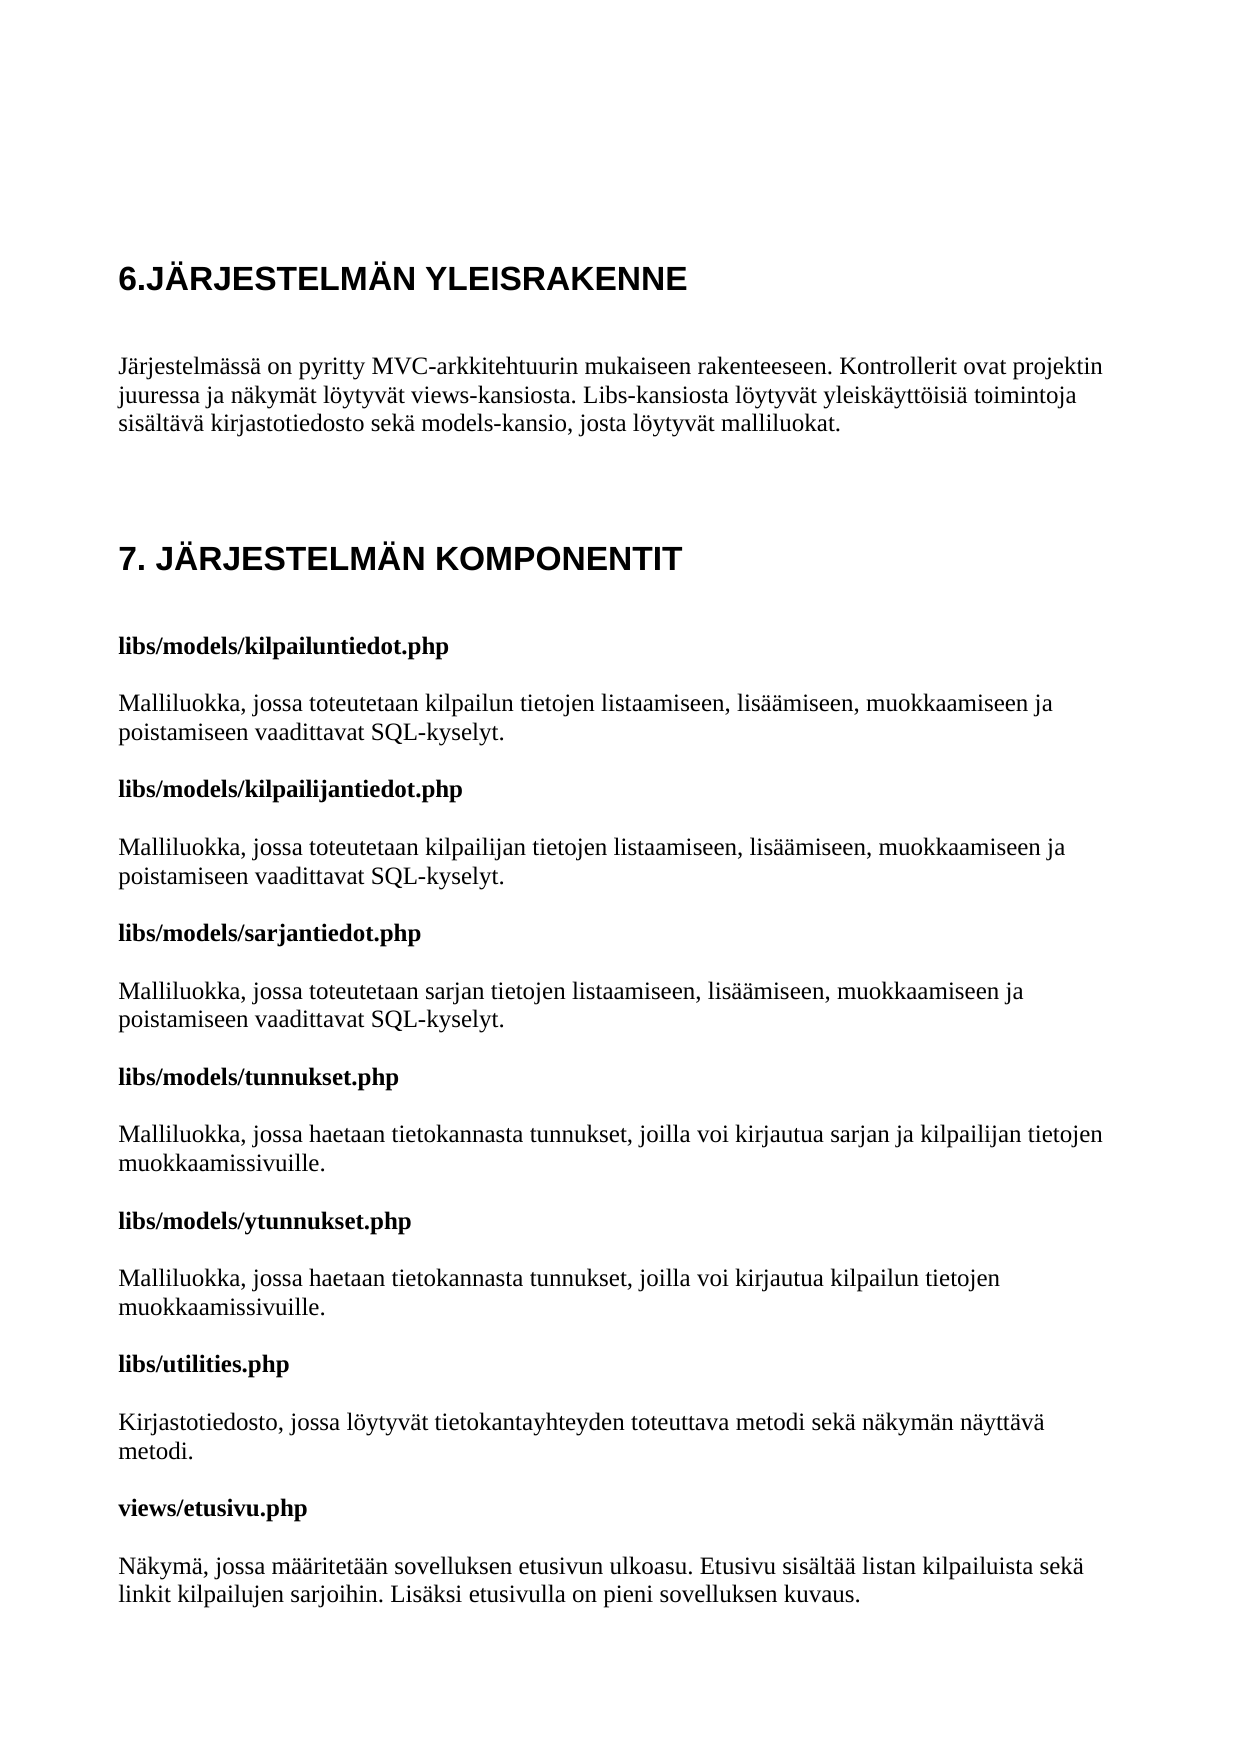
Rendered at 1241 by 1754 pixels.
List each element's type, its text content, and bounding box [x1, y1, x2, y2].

text Näkymä, jossa määritetään sovelluksen etusivun ulkoasu. Etusivu sisältää listan kilpailuista sekä linkit kilpailujen sarjoihin. Lisäksi etusivulla on pieni sovelluksen kuvaus. [118, 1551, 1122, 1608]
text libs/utilities.php [118, 1349, 1122, 1378]
text libs/models/kilpailijantiedot.php [118, 774, 1122, 803]
text libs/models/sarjantiedot.php [118, 918, 1122, 947]
text Malliluokka, jossa toteutetaan kilpailun tietojen listaamiseen, lisäämiseen, muokkaamiseen ja poistamiseen vaadittavat SQL-kyselyt. [118, 688, 1122, 746]
text libs/models/kilpailuntiedot.php [118, 631, 1122, 659]
text Malliluokka, jossa haetaan tietokannasta tunnukset, joilla voi kirjautua kilpailun tietojen muokkaamissivuille. [118, 1263, 1122, 1321]
subtitle 6.JÄRJESTELMÄN YLEISRAKENNE [118, 258, 1122, 297]
text Malliluokka, jossa toteutetaan kilpailijan tietojen listaamiseen, lisäämiseen, muokkaamiseen ja poistamiseen vaadittavat SQL-kyselyt. [118, 832, 1122, 889]
subtitle 7. JÄRJESTELMÄN KOMPONENTIT [118, 538, 1122, 577]
text Malliluokka, jossa toteutetaan sarjan tietojen listaamiseen, lisäämiseen, muokkaamiseen ja poistamiseen vaadittavat SQL-kyselyt. [118, 976, 1122, 1033]
text Kirjastotiedosto, jossa löytyvät tietokantayhteyden toteuttava metodi sekä näkymän näyttävä metodi. [118, 1407, 1122, 1464]
text Malliluokka, jossa haetaan tietokannasta tunnukset, joilla voi kirjautua sarjan ja kilpailijan tietojen muokkaamissivuille. [118, 1119, 1122, 1177]
text libs/models/ytunnukset.php [118, 1206, 1122, 1234]
text views/etusivu.php [118, 1493, 1122, 1522]
text libs/models/tunnukset.php [118, 1062, 1122, 1091]
text Järjestelmässä on pyritty MVC-arkkitehtuurin mukaiseen rakenteeseen. Kontrollerit ovat projektin juuressa ja näkymät löytyvät views-kansiosta. Libs-kansiosta löytyvät yleiskäyttöisiä toimintoja sisältävä kirjastotiedosto sekä models-kansio, josta löytyvät malliluokat. [118, 351, 1122, 437]
